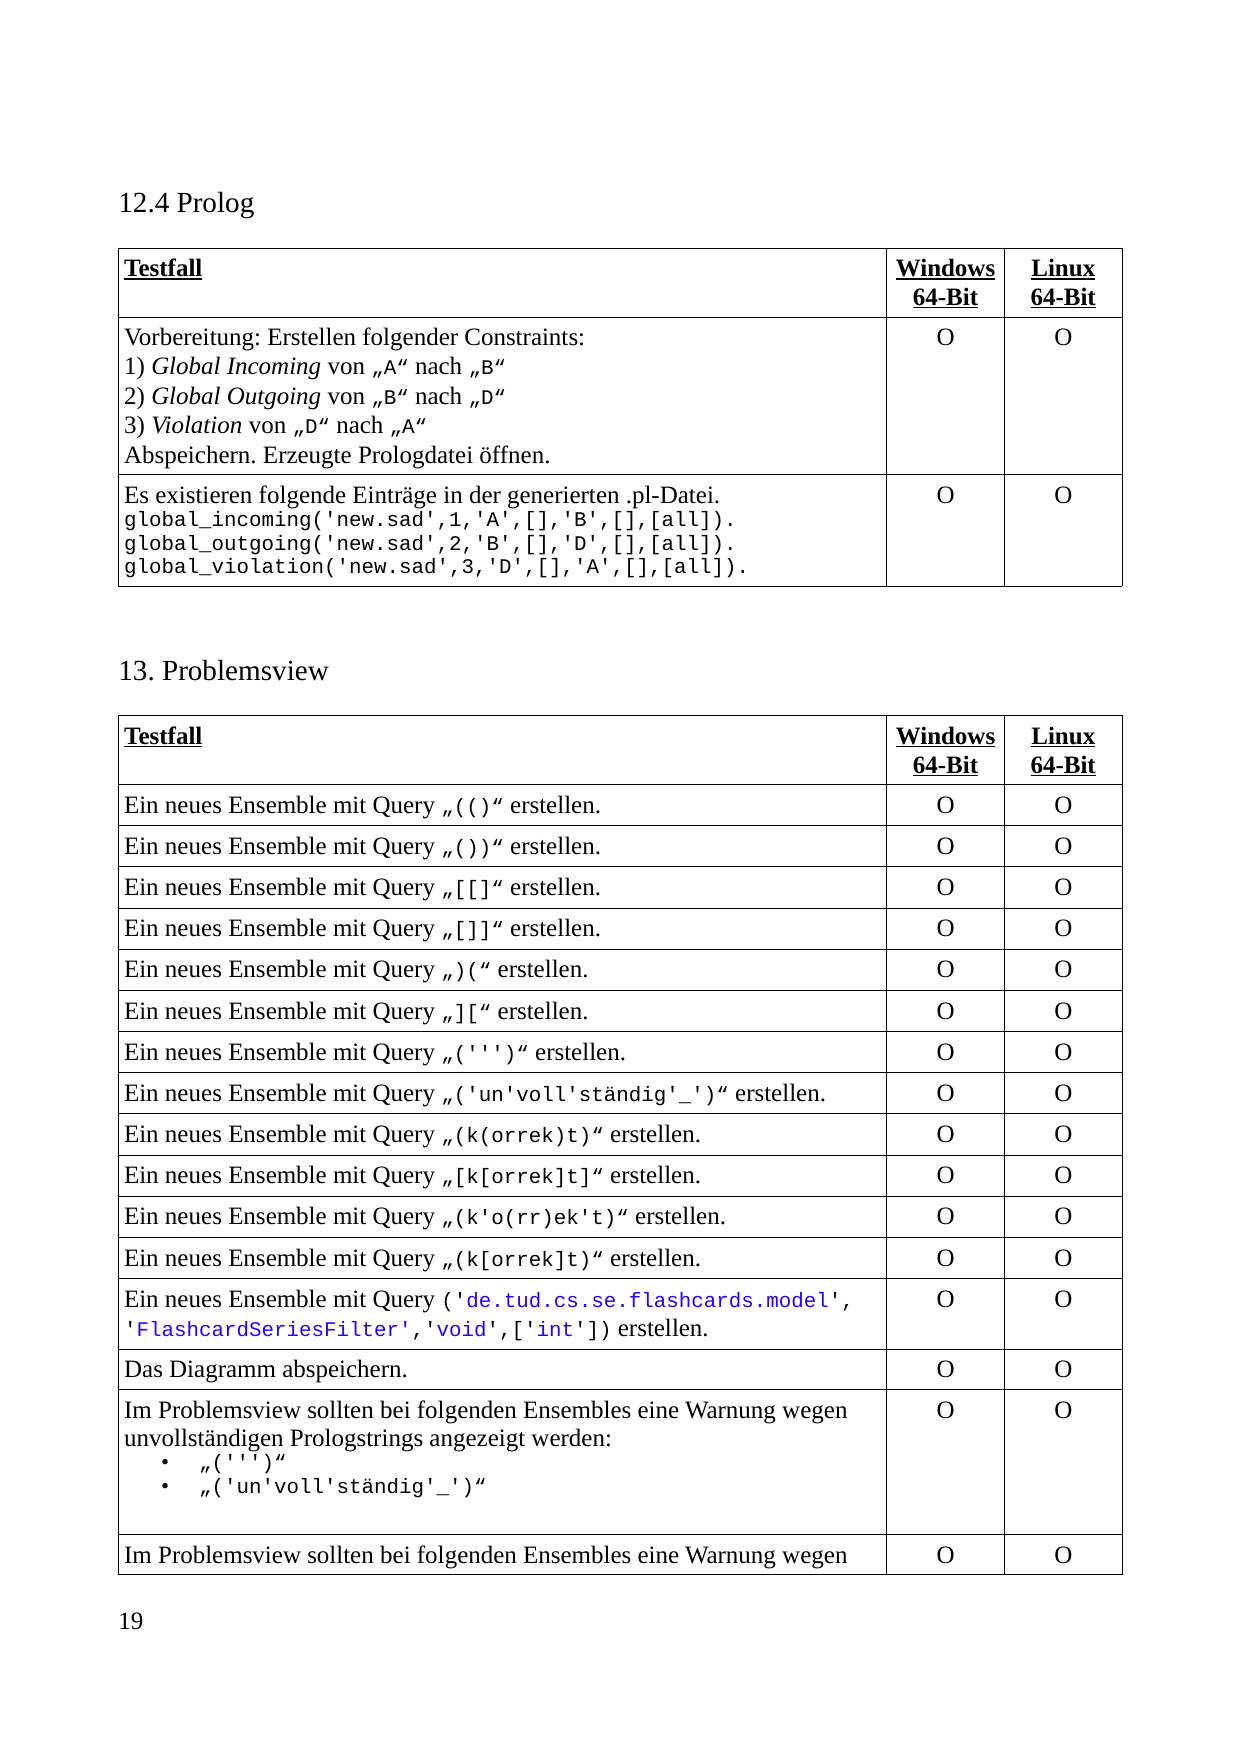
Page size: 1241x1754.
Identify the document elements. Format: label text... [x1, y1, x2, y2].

table_cell Vorbereitung: Erstellen folgender Constraints: 1) Global Incoming von „A“ nach „B“ 2) Global Outgoing von „B“ nach „D“ 3) Violation von „D“ nach „A“ Abspeichern. Erzeugte Prologdatei öffnen. [119, 318, 886, 474]
table_cell O [1005, 1156, 1122, 1196]
table_cell O [887, 475, 1004, 586]
table_cell Ein neues Ensemble mit Query „(k[orrek]t)“ erstellen. [119, 1238, 886, 1278]
table_cell O [1005, 1390, 1122, 1534]
table_cell Ein neues Ensemble mit Query „())“ erstellen. [119, 826, 886, 866]
table_cell O [1005, 1197, 1122, 1237]
table_cell O [887, 785, 1004, 825]
table_cell O [887, 1279, 1004, 1349]
table_cell O [887, 909, 1004, 949]
table_cell Es existieren folgende Einträge in der generierten .pl-Datei. global_incoming('new.sad',1,'A',[],'B',[],[all]). global_outgoing('new.sad',2,'B',[],'D',[],[all]). global_violation('new.sad',3,'D',[],'A',[],[all]). [119, 475, 886, 586]
table_cell O [887, 1073, 1004, 1113]
table_cell O [1005, 1238, 1122, 1278]
table_cell O [887, 1032, 1004, 1072]
table_header Testfall [119, 249, 886, 317]
table_cell Ein neues Ensemble mit Query „)(“ erstellen. [119, 950, 886, 990]
table_cell Ein neues Ensemble mit Query „(()“ erstellen. [119, 785, 886, 825]
table_cell Das Diagramm abspeichern. [119, 1350, 886, 1389]
table_cell O [1005, 1114, 1122, 1154]
table_cell O [887, 950, 1004, 990]
table_cell O [1005, 1279, 1122, 1349]
table_cell O [887, 1114, 1004, 1154]
table_cell Ein neues Ensemble mit Query „[k[orrek]t]“ erstellen. [119, 1156, 886, 1196]
table_header Testfall [119, 716, 886, 784]
table_cell O [1005, 950, 1122, 990]
table_header Windows 64-Bit [887, 249, 1004, 317]
table_cell Im Problemsview sollten bei folgenden Ensembles eine Warnung wegen unvollständigen Prologstrings angezeigt werden: „(''')“ „('un'voll'ständig'_')“ [119, 1390, 886, 1534]
text 12.4 Prolog [118, 185, 1122, 219]
table_header Linux 64-Bit [1005, 249, 1122, 317]
table_cell Ein neues Ensemble mit Query „(k'o(rr)ek't)“ erstellen. [119, 1197, 886, 1237]
table_cell O [887, 1350, 1004, 1389]
table_cell Ein neues Ensemble mit Query „[[]“ erstellen. [119, 867, 886, 908]
table_cell O [887, 1390, 1004, 1534]
table_cell O [1005, 1350, 1122, 1389]
table_cell Ein neues Ensemble mit Query „][“ erstellen. [119, 991, 886, 1031]
table_cell O [1005, 909, 1122, 949]
table_cell Ein neues Ensemble mit Query „(k(orrek)t)“ erstellen. [119, 1114, 886, 1154]
table_cell O [887, 318, 1004, 474]
table_cell O [1005, 475, 1122, 586]
table_cell Im Problemsview sollten bei folgenden Ensembles eine Warnung wegen [119, 1535, 886, 1574]
table_cell O [1005, 318, 1122, 474]
table_cell O [887, 991, 1004, 1031]
table_cell O [1005, 1032, 1122, 1072]
table_cell Ein neues Ensemble mit Query „('un'voll'ständig'_')“ erstellen. [119, 1073, 886, 1113]
table_cell O [1005, 1073, 1122, 1113]
table_cell O [1005, 785, 1122, 825]
table_cell Ein neues Ensemble mit Query „[]]“ erstellen. [119, 909, 886, 949]
table_cell O [887, 826, 1004, 866]
table_cell Ein neues Ensemble mit Query „(''')“ erstellen. [119, 1032, 886, 1072]
table_cell O [887, 1238, 1004, 1278]
table_cell O [1005, 826, 1122, 866]
table_header Linux 64-Bit [1005, 716, 1122, 784]
table_header Windows 64-Bit [887, 716, 1004, 784]
table_cell O [887, 1156, 1004, 1196]
table_cell O [1005, 1535, 1122, 1574]
table_cell O [1005, 991, 1122, 1031]
table_cell O [887, 1197, 1004, 1237]
table_cell Ein neues Ensemble mit Query ('de.tud.cs.se.flashcards.model', 'FlashcardSeriesFilter','void',['int']) erstellen. [119, 1279, 886, 1349]
table_cell O [1005, 867, 1122, 908]
table_cell O [887, 1535, 1004, 1574]
table_cell O [887, 867, 1004, 908]
text 13. Problemsview [118, 653, 1122, 686]
